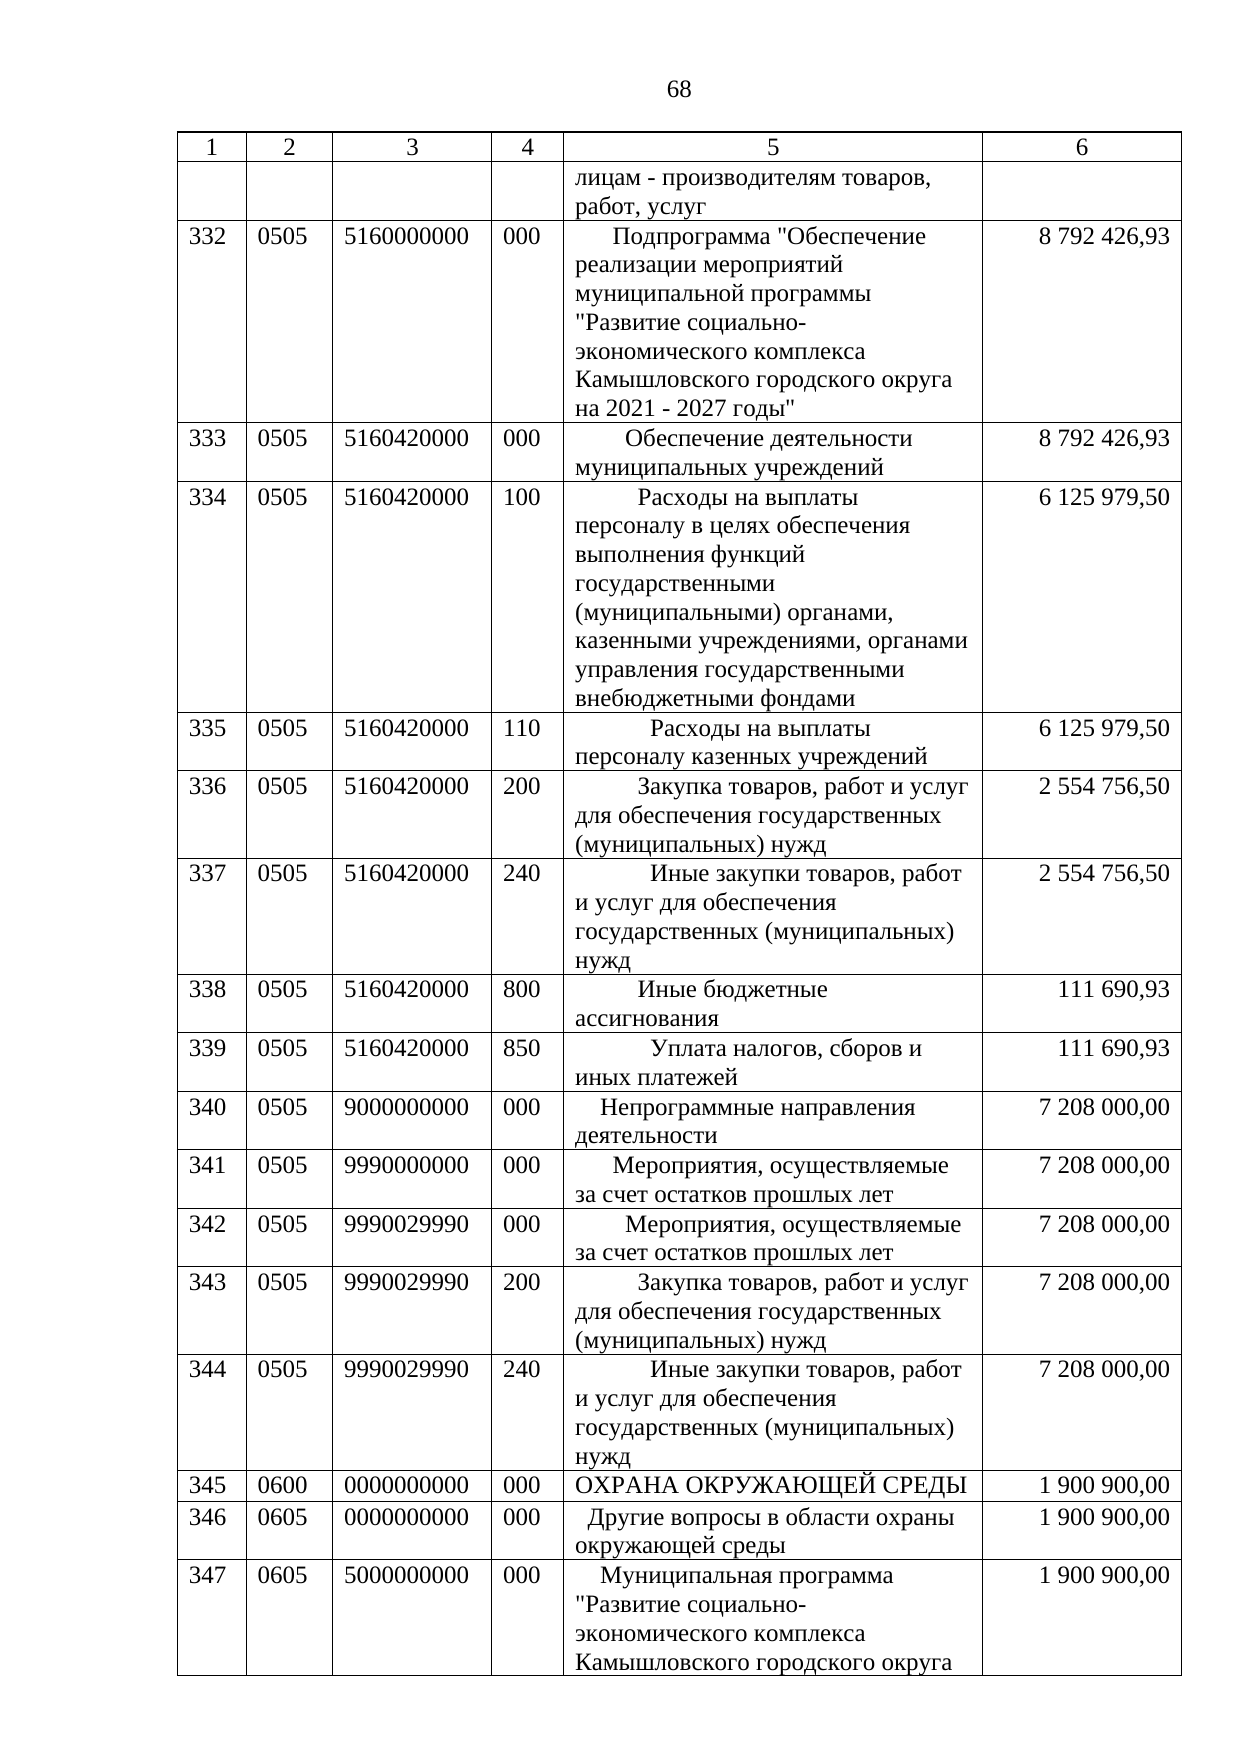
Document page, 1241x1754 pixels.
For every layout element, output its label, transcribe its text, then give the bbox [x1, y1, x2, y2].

table_cell 000 [492, 1560, 563, 1675]
table_cell 347 [178, 1560, 246, 1675]
table_cell 333 [178, 423, 246, 481]
table_cell 850 [492, 1033, 563, 1091]
table_cell 5160420000 [333, 975, 491, 1032]
table_cell 5160000000 [333, 221, 491, 422]
table_cell 7 208 000,00 [983, 1150, 1181, 1208]
table_cell 0000000000 [333, 1471, 491, 1501]
table_cell 346 [178, 1502, 246, 1559]
table_cell 340 [178, 1092, 246, 1149]
table_cell 200 [492, 771, 563, 857]
table_header 4 [492, 133, 563, 161]
table_cell 9990029990 [333, 1267, 491, 1353]
table_cell лицам - производителям товаров, работ, услуг [564, 162, 982, 220]
table_cell 335 [178, 713, 246, 770]
table_cell 0505 [247, 1150, 332, 1208]
table_cell [492, 162, 563, 220]
table_cell [983, 162, 1181, 220]
table_cell Подпрограмма "Обеспечение реализации мероприятий муниципальной программы "Развитие социально-экономического комплекса Камышловского городского округа на 2021 - 2027 годы" [564, 221, 982, 422]
table_cell Расходы на выплаты персоналу казенных учреждений [564, 713, 982, 770]
table_cell 343 [178, 1267, 246, 1353]
table_cell Иные бюджетные ассигнования [564, 975, 982, 1032]
table_cell 800 [492, 975, 563, 1032]
table_cell 0505 [247, 859, 332, 973]
table_cell 0505 [247, 1033, 332, 1091]
table_header 2 [247, 133, 332, 161]
table_cell [333, 162, 491, 220]
table_cell 240 [492, 859, 563, 973]
table_cell 1 900 900,00 [983, 1560, 1181, 1675]
table_cell 9000000000 [333, 1092, 491, 1149]
table_cell 342 [178, 1209, 246, 1266]
table_cell Закупка товаров, работ и услуг для обеспечения государственных (муниципальных) нужд [564, 771, 982, 857]
table_cell 1 900 900,00 [983, 1471, 1181, 1501]
table_cell 9990029990 [333, 1355, 491, 1469]
table_cell 0600 [247, 1471, 332, 1501]
table_cell 0505 [247, 423, 332, 481]
table_cell 5160420000 [333, 423, 491, 481]
table_cell Мероприятия, осуществляемые за счет остатков прошлых лет [564, 1150, 982, 1208]
table_cell 5160420000 [333, 713, 491, 770]
table_header 5 [564, 133, 982, 161]
table_cell 7 208 000,00 [983, 1092, 1181, 1149]
table_cell Мероприятия, осуществляемые за счет остатков прошлых лет [564, 1209, 982, 1266]
table_cell 332 [178, 221, 246, 422]
table_cell 5160420000 [333, 1033, 491, 1091]
table_cell 000 [492, 221, 563, 422]
table_cell 5160420000 [333, 771, 491, 857]
table_cell Иные закупки товаров, работ и услуг для обеспечения государственных (муниципальных) нужд [564, 1355, 982, 1469]
table_cell 5000000000 [333, 1560, 491, 1675]
table_cell 111 690,93 [983, 975, 1181, 1032]
table_cell 8 792 426,93 [983, 221, 1181, 422]
table_cell 0505 [247, 1092, 332, 1149]
table_cell 0505 [247, 1209, 332, 1266]
table_cell 000 [492, 1150, 563, 1208]
table_cell 9990029990 [333, 1209, 491, 1266]
table_cell 2 554 756,50 [983, 859, 1181, 973]
table_cell 5160420000 [333, 859, 491, 973]
table_cell Закупка товаров, работ и услуг для обеспечения государственных (муниципальных) нужд [564, 1267, 982, 1353]
table_cell 341 [178, 1150, 246, 1208]
table_cell 336 [178, 771, 246, 857]
table_cell Непрограммные направления деятельности [564, 1092, 982, 1149]
table_cell 0505 [247, 713, 332, 770]
table_cell 338 [178, 975, 246, 1032]
table_cell 240 [492, 1355, 563, 1469]
table_cell 0505 [247, 1267, 332, 1353]
table_cell 2 554 756,50 [983, 771, 1181, 857]
table_cell 0605 [247, 1502, 332, 1559]
table_cell ОХРАНА ОКРУЖАЮЩЕЙ СРЕДЫ [564, 1471, 982, 1501]
table_cell 000 [492, 1092, 563, 1149]
table_cell 345 [178, 1471, 246, 1501]
table_cell 000 [492, 1471, 563, 1501]
table_cell 0505 [247, 221, 332, 422]
table_cell 344 [178, 1355, 246, 1469]
table_cell 000 [492, 423, 563, 481]
table_cell 6 125 979,50 [983, 713, 1181, 770]
table_cell 334 [178, 482, 246, 712]
table_cell [178, 162, 246, 220]
table_cell 0505 [247, 975, 332, 1032]
table_cell 7 208 000,00 [983, 1355, 1181, 1469]
table_header 6 [983, 133, 1181, 161]
table_cell Иные закупки товаров, работ и услуг для обеспечения государственных (муниципальных) нужд [564, 859, 982, 973]
table_cell Уплата налогов, сборов и иных платежей [564, 1033, 982, 1091]
table_cell Расходы на выплаты персоналу в целях обеспечения выполнения функций государственными (муниципальными) органами, казенными учреждениями, органами управления государственными внебюджетными фондами [564, 482, 982, 712]
table_cell 7 208 000,00 [983, 1209, 1181, 1266]
table_cell 000 [492, 1209, 563, 1266]
table_cell 111 690,93 [983, 1033, 1181, 1091]
table_cell Муниципальная программа "Развитие социально-экономического комплекса Камышловского городского округа [564, 1560, 982, 1675]
table_cell 9990000000 [333, 1150, 491, 1208]
table_cell 0505 [247, 1355, 332, 1469]
table_cell 110 [492, 713, 563, 770]
table_cell 8 792 426,93 [983, 423, 1181, 481]
table_cell 100 [492, 482, 563, 712]
table_cell 0505 [247, 482, 332, 712]
table_cell 1 900 900,00 [983, 1502, 1181, 1559]
table_cell [247, 162, 332, 220]
table_cell 7 208 000,00 [983, 1267, 1181, 1353]
table_header 3 [333, 133, 491, 161]
table_cell Обеспечение деятельности муниципальных учреждений [564, 423, 982, 481]
table_cell 0000000000 [333, 1502, 491, 1559]
table_cell 339 [178, 1033, 246, 1091]
table_cell 6 125 979,50 [983, 482, 1181, 712]
table_cell 5160420000 [333, 482, 491, 712]
table_header 1 [178, 133, 246, 161]
table_cell 200 [492, 1267, 563, 1353]
table_cell 000 [492, 1502, 563, 1559]
table_cell 0605 [247, 1560, 332, 1675]
table_cell 0505 [247, 771, 332, 857]
table_cell Другие вопросы в области охраны окружающей среды [564, 1502, 982, 1559]
table_cell 337 [178, 859, 246, 973]
